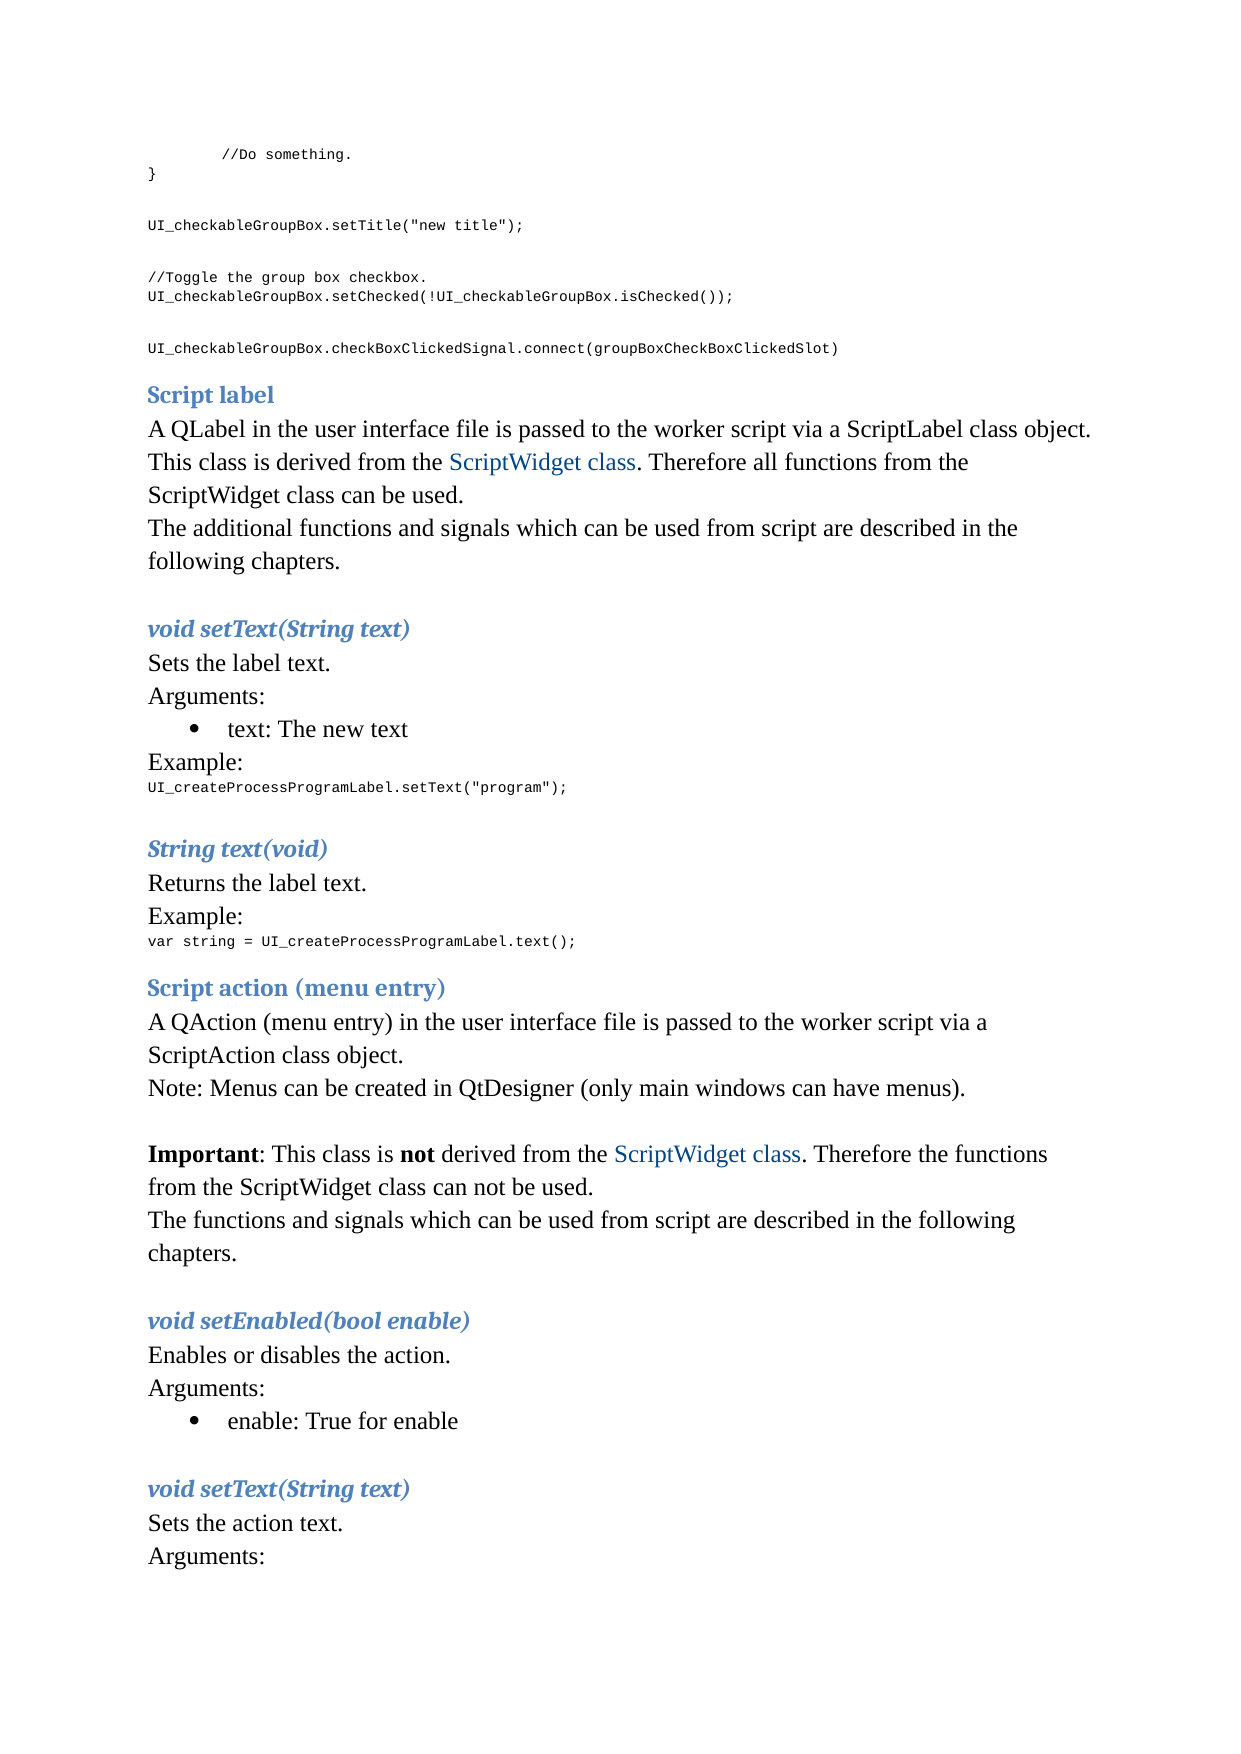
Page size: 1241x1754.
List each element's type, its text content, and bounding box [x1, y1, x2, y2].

text Arguments: [148, 1541, 1093, 1570]
subtitle void setText(String text) [148, 615, 1093, 644]
subtitle void setEnabled(bool enable) [148, 1307, 1093, 1336]
text A QAction (menu entry) in the user interface file is passed to the worker script via a ScriptAction class object. [148, 1007, 1093, 1069]
text Important: This class is not derived from the ScriptWidget class. Therefore the functions from the ScriptWidget class can not be used. [148, 1139, 1093, 1201]
text A QLabel in the user interface file is passed to the worker script via a ScriptLabel class object. [148, 414, 1093, 443]
text Sets the label text. [148, 648, 1093, 677]
text UI_createProcessProgramLabel.setText("program"); [148, 780, 1093, 797]
text Example: [148, 747, 1093, 776]
subtitle Script action (menu entry) [148, 974, 1093, 1003]
text UI_checkableGroupBox.setTitle("new title"); [148, 218, 1093, 235]
text UI_checkableGroupBox.checkBoxClickedSignal.connect(groupBoxCheckBoxClickedSlot) [148, 341, 1093, 358]
text Example: [148, 901, 1093, 930]
subtitle Script label [148, 381, 1093, 410]
subtitle void setText(String text) [148, 1475, 1093, 1504]
text This class is derived from the ScriptWidget class. Therefore all functions from the ScriptWidget class can be used. [148, 447, 1093, 509]
text Arguments: [148, 681, 1093, 710]
text //Toggle the group box checkbox. [148, 271, 1093, 287]
text The additional functions and signals which can be used from script are described in the following chapters. [148, 513, 1093, 575]
text } [148, 167, 1093, 183]
subtitle String text(void) [148, 835, 1093, 864]
text The functions and signals which can be used from script are described in the following chapters. [148, 1205, 1093, 1267]
text Enables or disables the action. [148, 1340, 1093, 1369]
text Sets the action text. [148, 1508, 1093, 1537]
list enable: True for enable [190, 1406, 1093, 1435]
text UI_checkableGroupBox.setChecked(!UI_checkableGroupBox.isChecked()); [148, 289, 1093, 306]
text //Do something. [148, 148, 1093, 164]
list text: The new text [190, 714, 1093, 743]
text Arguments: [148, 1373, 1093, 1402]
text Note: Menus can be created in QtDesigner (only main windows can have menus). [148, 1073, 1093, 1102]
text var string = UI_createProcessProgramLabel.text(); [148, 934, 1093, 951]
text Returns the label text. [148, 868, 1093, 897]
